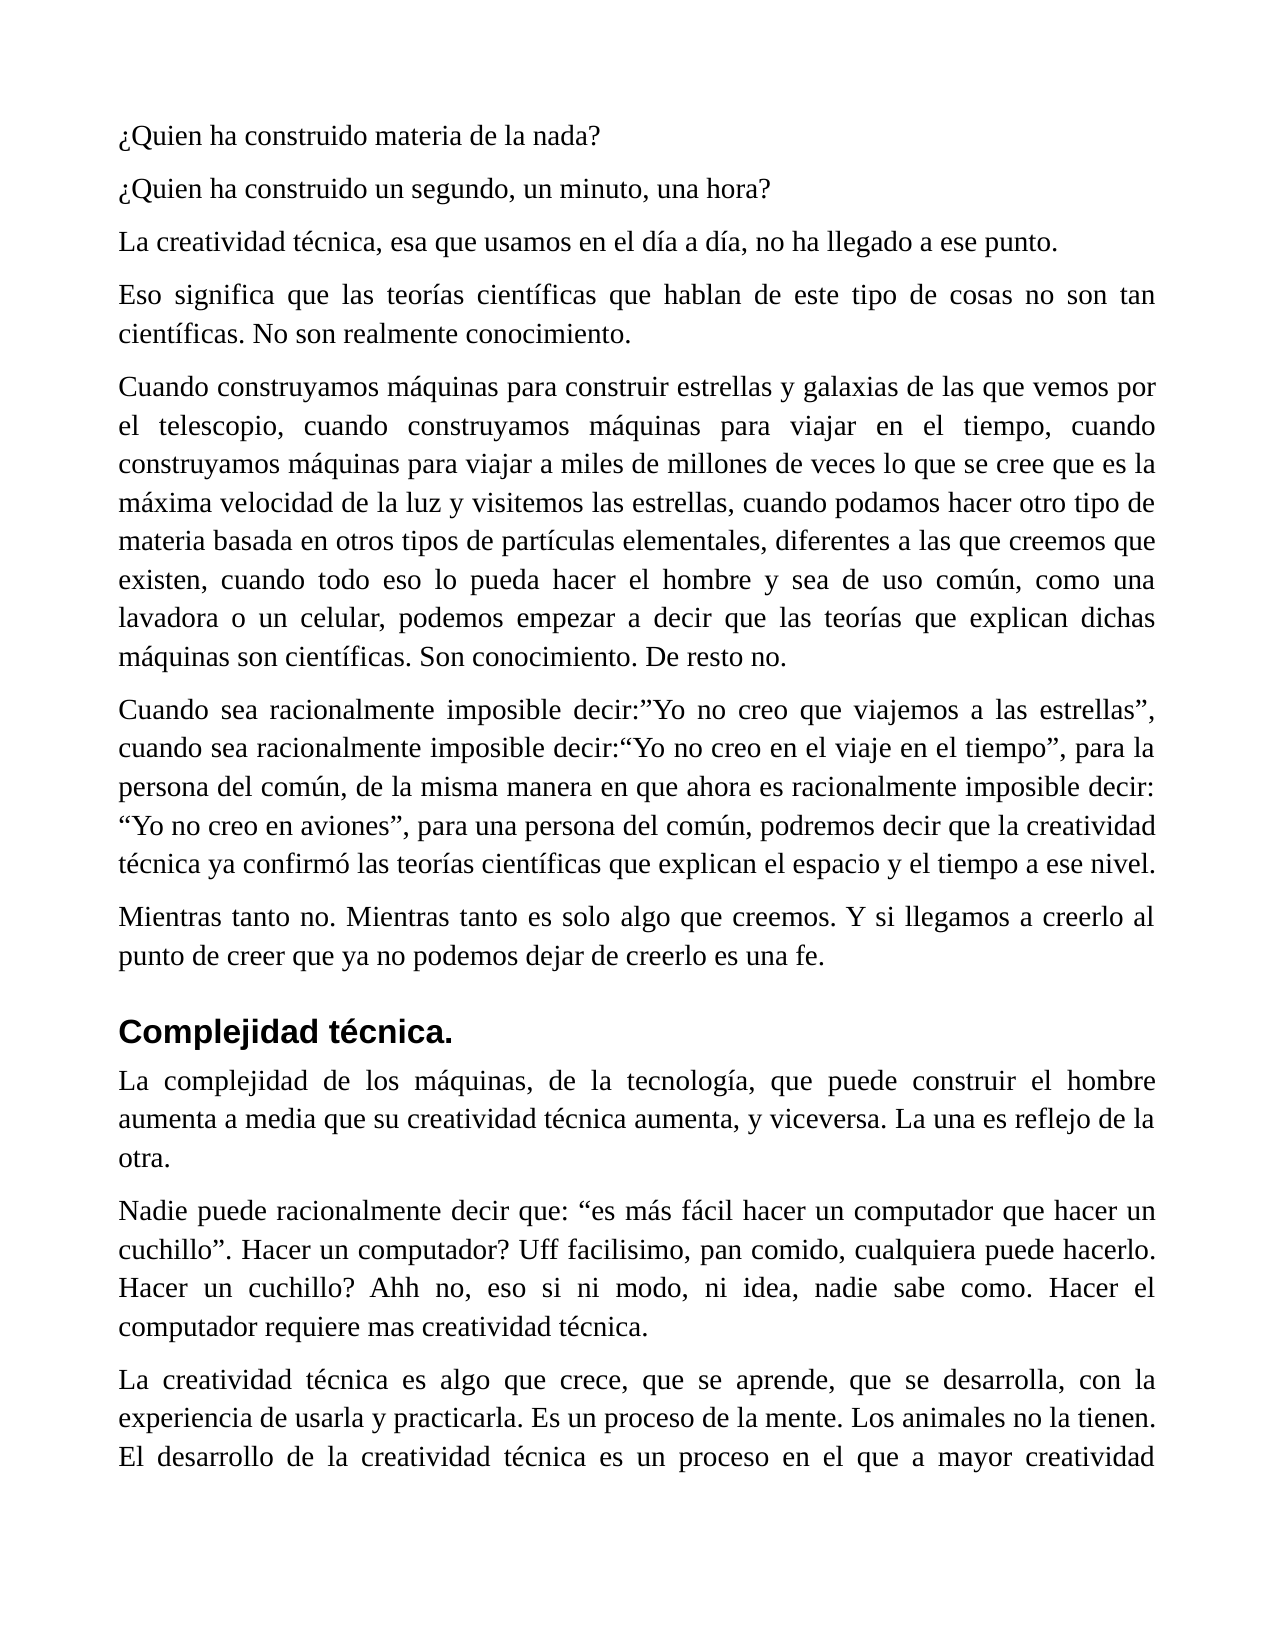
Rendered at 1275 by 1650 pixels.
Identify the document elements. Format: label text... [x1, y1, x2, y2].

text La complejidad de los máquinas, de la tecnología, que puede construir el hombre aumenta a media que su creatividad técnica aumenta, y viceversa. La una es reflejo de la otra. [118, 1063, 1157, 1174]
text Cuando sea racionalmente imposible decir:”Yo no creo que viajemos a las estrellas”, cuando sea racionalmente imposible decir:“Yo no creo en el viaje en el tiempo”, para la persona del común, de la misma manera en que ahora es racionalmente imposible decir: “Yo no creo en aviones”, para una persona del común, podremos decir que la creatividad técnica ya confirmó las teorías científicas que explican el espacio y el tiempo a ese nivel. [118, 692, 1157, 880]
text La creatividad técnica es algo que crece, que se aprende, que se desarrolla, con la experiencia de usarla y practicarla. Es un proceso de la mente. Los animales no la tienen. El desarrollo de la creatividad técnica es un proceso en el que a mayor creatividad [118, 1362, 1157, 1473]
text ¿Quien ha construido materia de la nada? [118, 118, 1157, 152]
text Nadie puede racionalmente decir que: “es más fácil hacer un computador que hacer un cuchillo”. Hacer un computador? Uff facilisimo, pan comido, cualquiera puede hacerlo. Hacer un cuchillo? Ahh no, eso si ni modo, ni idea, nadie sabe como. Hacer el computador requiere mas creatividad técnica. [118, 1193, 1157, 1342]
text Eso significa que las teorías científicas que hablan de este tipo de cosas no son tan científicas. No son realmente conocimiento. [118, 277, 1157, 349]
text La creatividad técnica, esa que usamos en el día a día, no ha llegado a ese punto. [118, 224, 1157, 258]
text Mientras tanto no. Mientras tanto es solo algo que creemos. Y si llegamos a creerlo al punto de creer que ya no podemos dejar de creerlo es una fe. [118, 899, 1157, 971]
subtitle Complejidad técnica. [118, 1012, 1157, 1051]
text ¿Quien ha construido un segundo, un minuto, una hora? [118, 171, 1157, 205]
text Cuando construyamos máquinas para construir estrellas y galaxias de las que vemos por el telescopio, cuando construyamos máquinas para viajar en el tiempo, cuando construyamos máquinas para viajar a miles de millones de veces lo que se cree que es la máxima velocidad de la luz y visitemos las estrellas, cuando podamos hacer otro tipo de materia basada en otros tipos de partículas elementales, diferentes a las que creemos que existen, cuando todo eso lo pueda hacer el hombre y sea de uso común, como una lavadora o un celular, podemos empezar a decir que las teorías que explican dichas máquinas son científicas. Son conocimiento. De resto no. [118, 369, 1157, 672]
